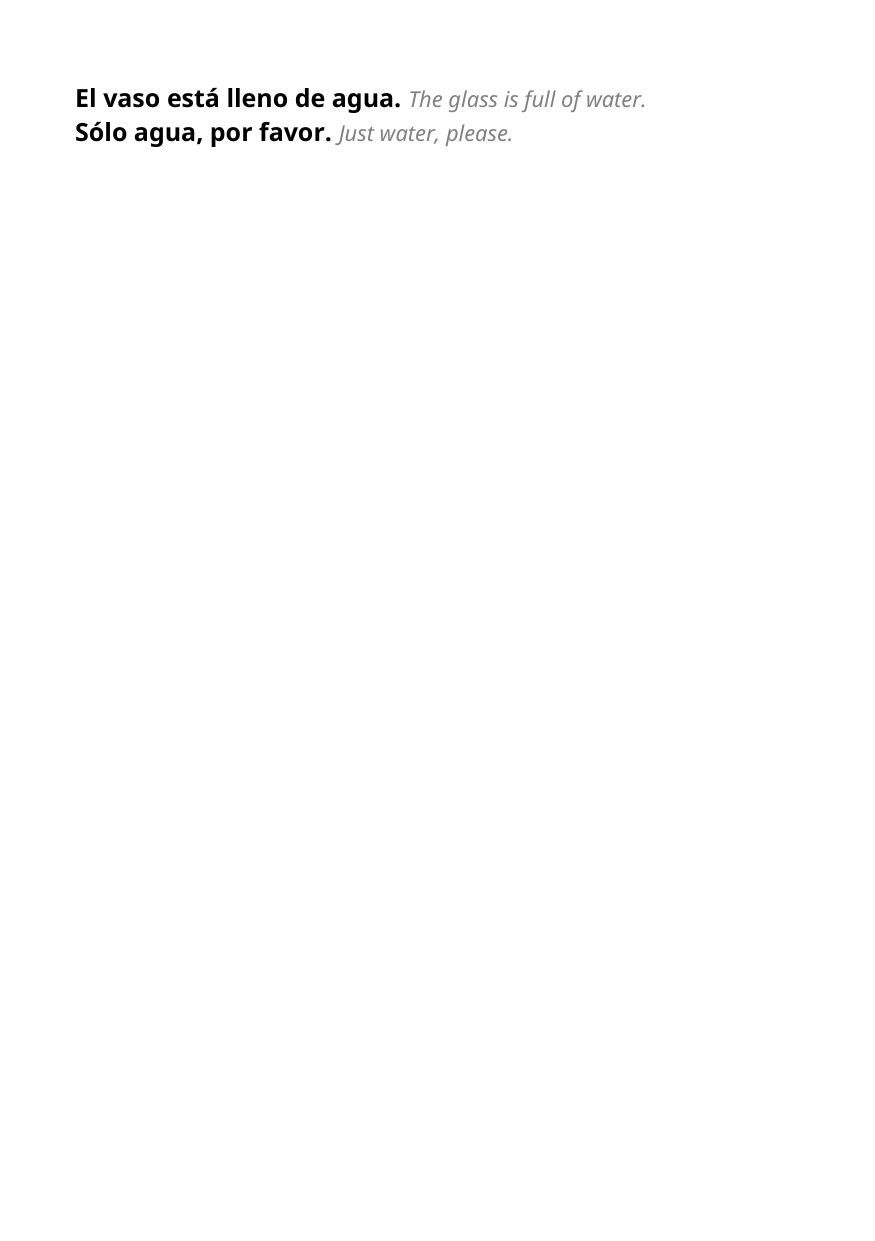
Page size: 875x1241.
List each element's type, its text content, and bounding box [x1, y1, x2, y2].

text El vaso está lleno de agua. The glass is full of water. [75, 81, 799, 115]
text Sólo agua, por favor. Just water, please. [75, 115, 799, 149]
